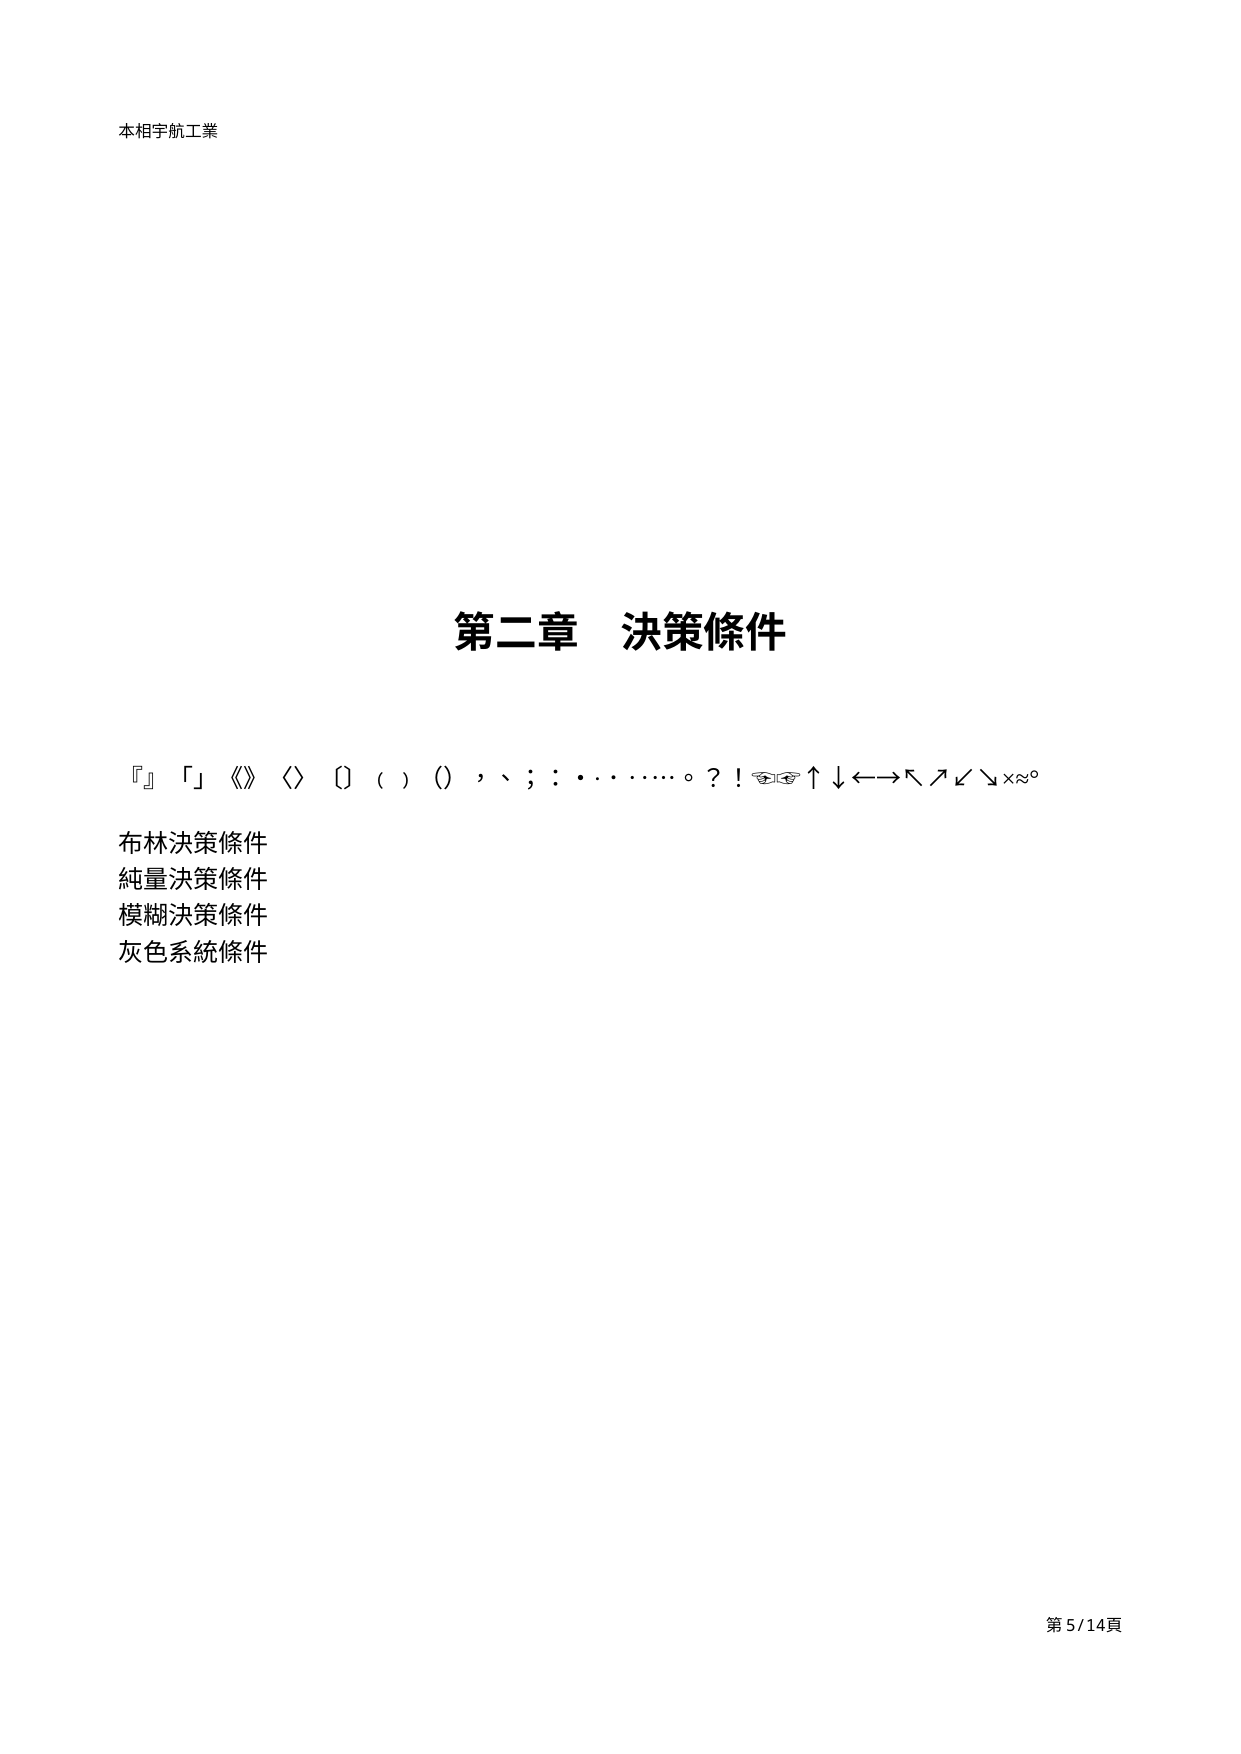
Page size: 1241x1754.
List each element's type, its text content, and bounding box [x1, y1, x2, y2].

text 純量決策條件 [118, 859, 1122, 896]
text 布林決策條件 [118, 823, 1122, 859]
text 模糊決策條件 [118, 896, 1122, 932]
subtitle 第二章 決策條件 [118, 599, 1122, 659]
text 『』「」《》〈〉〔〕﹙﹚（），、；：‧·．‥…。？！☜☞↑↓←→↖↗↙↘×≈° [118, 758, 1122, 794]
text 灰色系統條件 [118, 932, 1122, 968]
